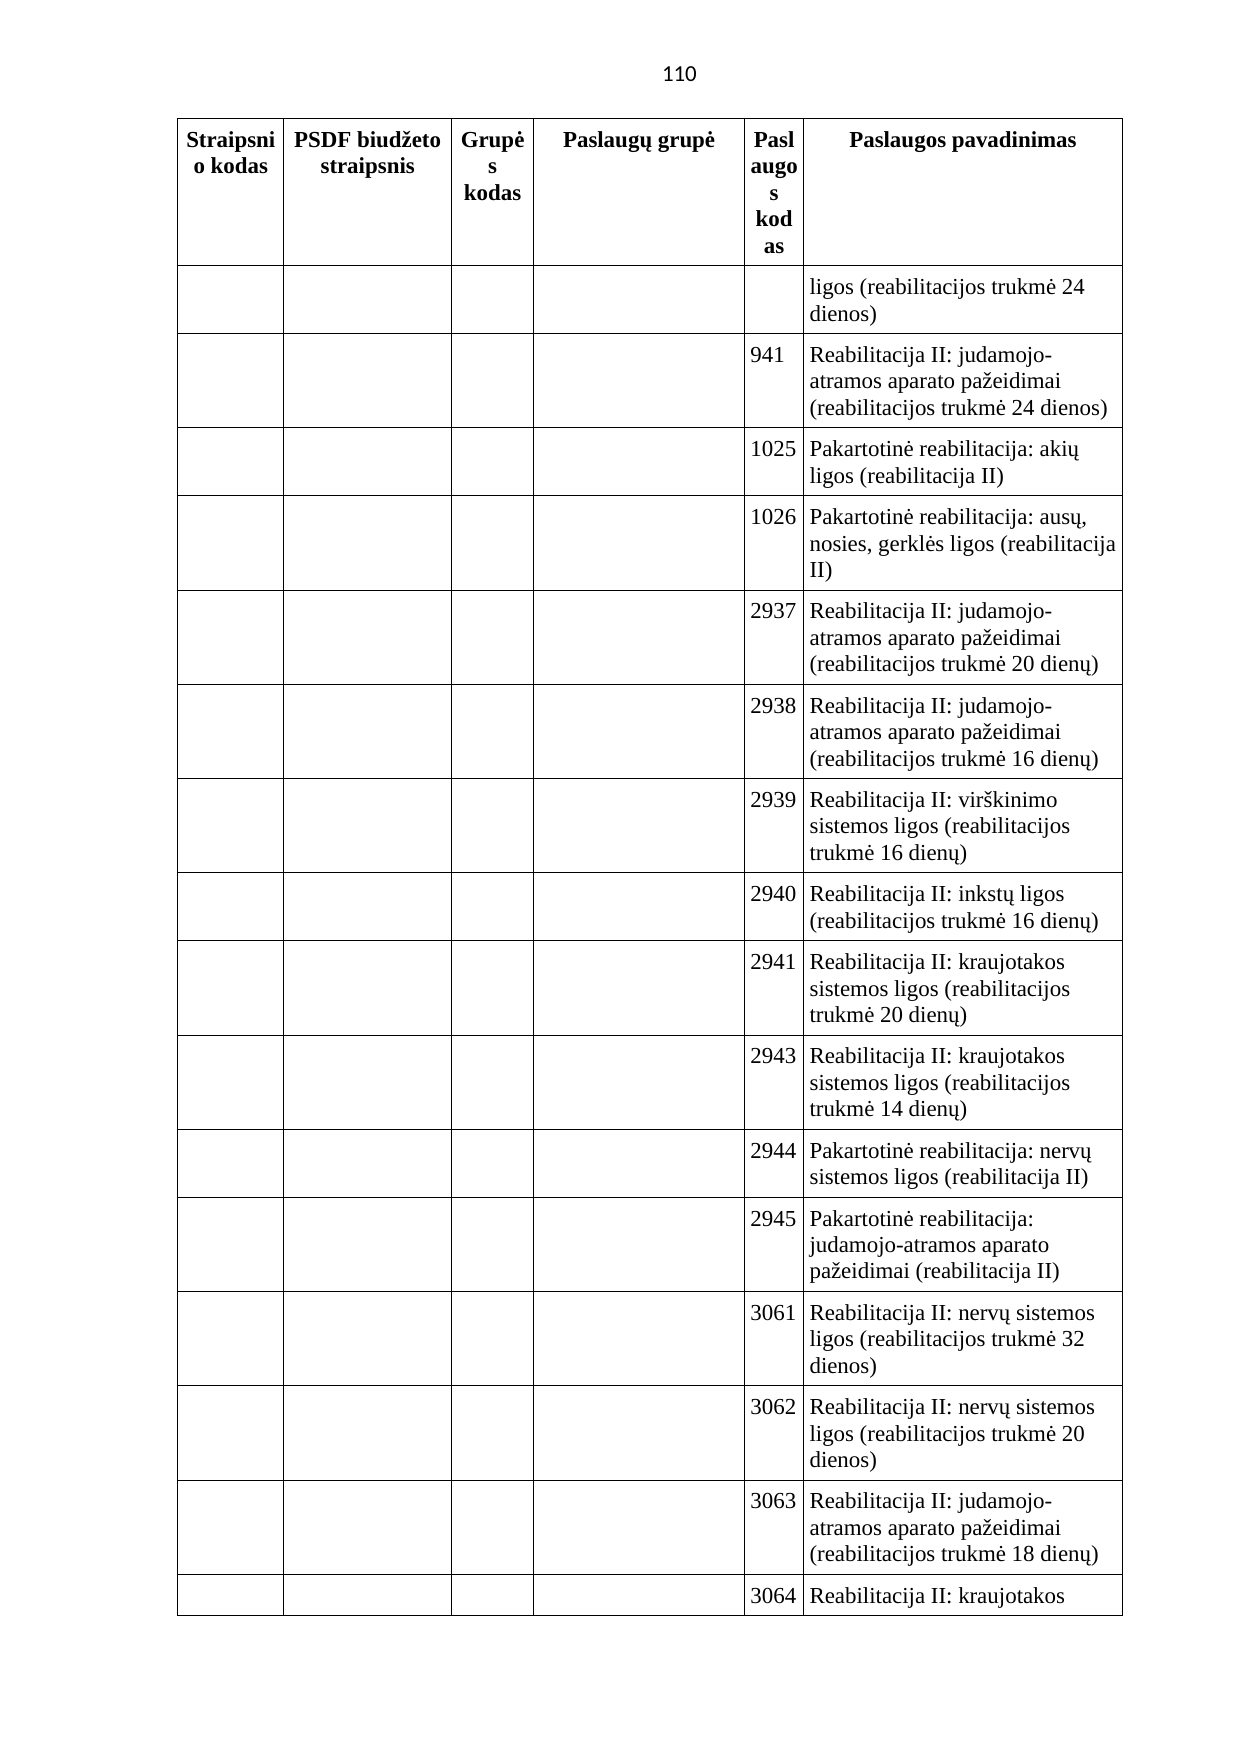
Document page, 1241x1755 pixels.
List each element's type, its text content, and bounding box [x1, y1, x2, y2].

table_cell [178, 1198, 283, 1291]
table_cell [452, 334, 533, 427]
table_cell Reabilitacija II: nervų sistemos ligos (reabilitacijos trukmė 20 dienos) [804, 1386, 1122, 1479]
table_cell [178, 266, 283, 333]
table_cell [452, 1036, 533, 1129]
table_cell [534, 1386, 744, 1479]
table_cell [178, 1386, 283, 1479]
table_cell 2941 [745, 941, 803, 1034]
table_cell 3061 [745, 1292, 803, 1385]
table_header Grupės kodas [452, 119, 533, 265]
table_cell [284, 334, 451, 427]
table_cell Reabilitacija II: kraujotakos sistemos ligos (reabilitacijos trukmė 20 dienų) [804, 941, 1122, 1034]
table_header Paslaugų grupė [534, 119, 744, 265]
table_cell [178, 941, 283, 1034]
table_cell [452, 779, 533, 872]
table_cell [452, 873, 533, 940]
table_cell [534, 685, 744, 778]
table_cell Pakartotinė reabilitacija: ausų, nosies, gerklės ligos (reabilitacija II) [804, 496, 1122, 589]
table_cell [178, 496, 283, 589]
table_cell Reabilitacija II: kraujotakos sistemos ligos (reabilitacijos trukmė 14 dienų) [804, 1036, 1122, 1129]
table_cell [452, 1130, 533, 1197]
table_cell [452, 266, 533, 333]
table_cell Reabilitacija II: judamojo-atramos aparato pažeidimai (reabilitacijos trukmė 18 dienų) [804, 1481, 1122, 1574]
table_cell [284, 1292, 451, 1385]
table_cell [284, 779, 451, 872]
table_cell [284, 591, 451, 684]
table_cell 2937 [745, 591, 803, 684]
table_cell 2939 [745, 779, 803, 872]
table_cell 2944 [745, 1130, 803, 1197]
table_cell Reabilitacija II: nervų sistemos ligos (reabilitacijos trukmė 32 dienos) [804, 1292, 1122, 1385]
table_cell [284, 1198, 451, 1291]
table_header Straipsnio kodas [178, 119, 283, 265]
table_cell [284, 266, 451, 333]
table_cell [534, 941, 744, 1034]
table_cell 2938 [745, 685, 803, 778]
table_cell 3064 [745, 1575, 803, 1615]
table_cell [284, 496, 451, 589]
table_cell Pakartotinė reabilitacija: akių ligos (reabilitacija II) [804, 428, 1122, 495]
table_cell [452, 685, 533, 778]
table_cell [178, 685, 283, 778]
table_cell [284, 685, 451, 778]
table_cell 2943 [745, 1036, 803, 1129]
table_cell [284, 1386, 451, 1479]
table_cell [452, 1198, 533, 1291]
table_cell [178, 1575, 283, 1615]
table_cell [178, 1481, 283, 1574]
table_cell [534, 591, 744, 684]
table_cell [284, 1575, 451, 1615]
table_cell [452, 428, 533, 495]
table_cell [178, 1036, 283, 1129]
table_cell [452, 1386, 533, 1479]
table_cell [178, 779, 283, 872]
table_header Paslaugos kodas [745, 119, 803, 265]
table_cell 3062 [745, 1386, 803, 1479]
table_cell 3063 [745, 1481, 803, 1574]
table_cell Reabilitacija II: judamojo-atramos aparato pažeidimai (reabilitacijos trukmė 20 dienų) [804, 591, 1122, 684]
table_cell [452, 1575, 533, 1615]
table_cell 941 [745, 334, 803, 427]
table_cell [745, 266, 803, 333]
table_cell Reabilitacija II: inkstų ligos (reabilitacijos trukmė 16 dienų) [804, 873, 1122, 940]
table_cell [284, 1130, 451, 1197]
table_cell [534, 1292, 744, 1385]
table_cell [534, 266, 744, 333]
table_cell [178, 428, 283, 495]
table_cell [452, 496, 533, 589]
table_cell [284, 873, 451, 940]
table_cell [452, 1481, 533, 1574]
table_cell [284, 1036, 451, 1129]
table_cell [284, 941, 451, 1034]
table_cell Reabilitacija II: judamojo-atramos aparato pažeidimai (reabilitacijos trukmė 24 dienos) [804, 334, 1122, 427]
table_cell 1025 [745, 428, 803, 495]
table_cell Reabilitacija II: judamojo-atramos aparato pažeidimai (reabilitacijos trukmė 16 dienų) [804, 685, 1122, 778]
table_cell [534, 1575, 744, 1615]
table_cell [534, 1036, 744, 1129]
table_cell [534, 779, 744, 872]
table_cell Pakartotinė reabilitacija: judamojo-atramos aparato pažeidimai (reabilitacija II) [804, 1198, 1122, 1291]
table_cell 2945 [745, 1198, 803, 1291]
table_cell [178, 873, 283, 940]
table_cell ligos (reabilitacijos trukmė 24 dienos) [804, 266, 1122, 333]
table_cell [452, 591, 533, 684]
table_cell [284, 428, 451, 495]
table_cell [178, 1130, 283, 1197]
table_cell [178, 1292, 283, 1385]
table_header PSDF biudžeto straipsnis [284, 119, 451, 265]
table_cell Reabilitacija II: virškinimo sistemos ligos (reabilitacijos trukmė 16 dienų) [804, 779, 1122, 872]
table_cell Pakartotinė reabilitacija: nervų sistemos ligos (reabilitacija II) [804, 1130, 1122, 1197]
table_cell [178, 334, 283, 427]
table_cell [534, 496, 744, 589]
table_cell [284, 1481, 451, 1574]
table_cell [452, 1292, 533, 1385]
table_header Paslaugos pavadinimas [804, 119, 1122, 265]
table_cell [534, 1198, 744, 1291]
table_cell [178, 591, 283, 684]
table_cell [534, 334, 744, 427]
table_cell 1026 [745, 496, 803, 589]
table_cell [534, 1130, 744, 1197]
table_cell [534, 428, 744, 495]
table_cell 2940 [745, 873, 803, 940]
table_cell Reabilitacija II: kraujotakos [804, 1575, 1122, 1615]
table_cell [534, 873, 744, 940]
table_cell [452, 941, 533, 1034]
table_cell [534, 1481, 744, 1574]
